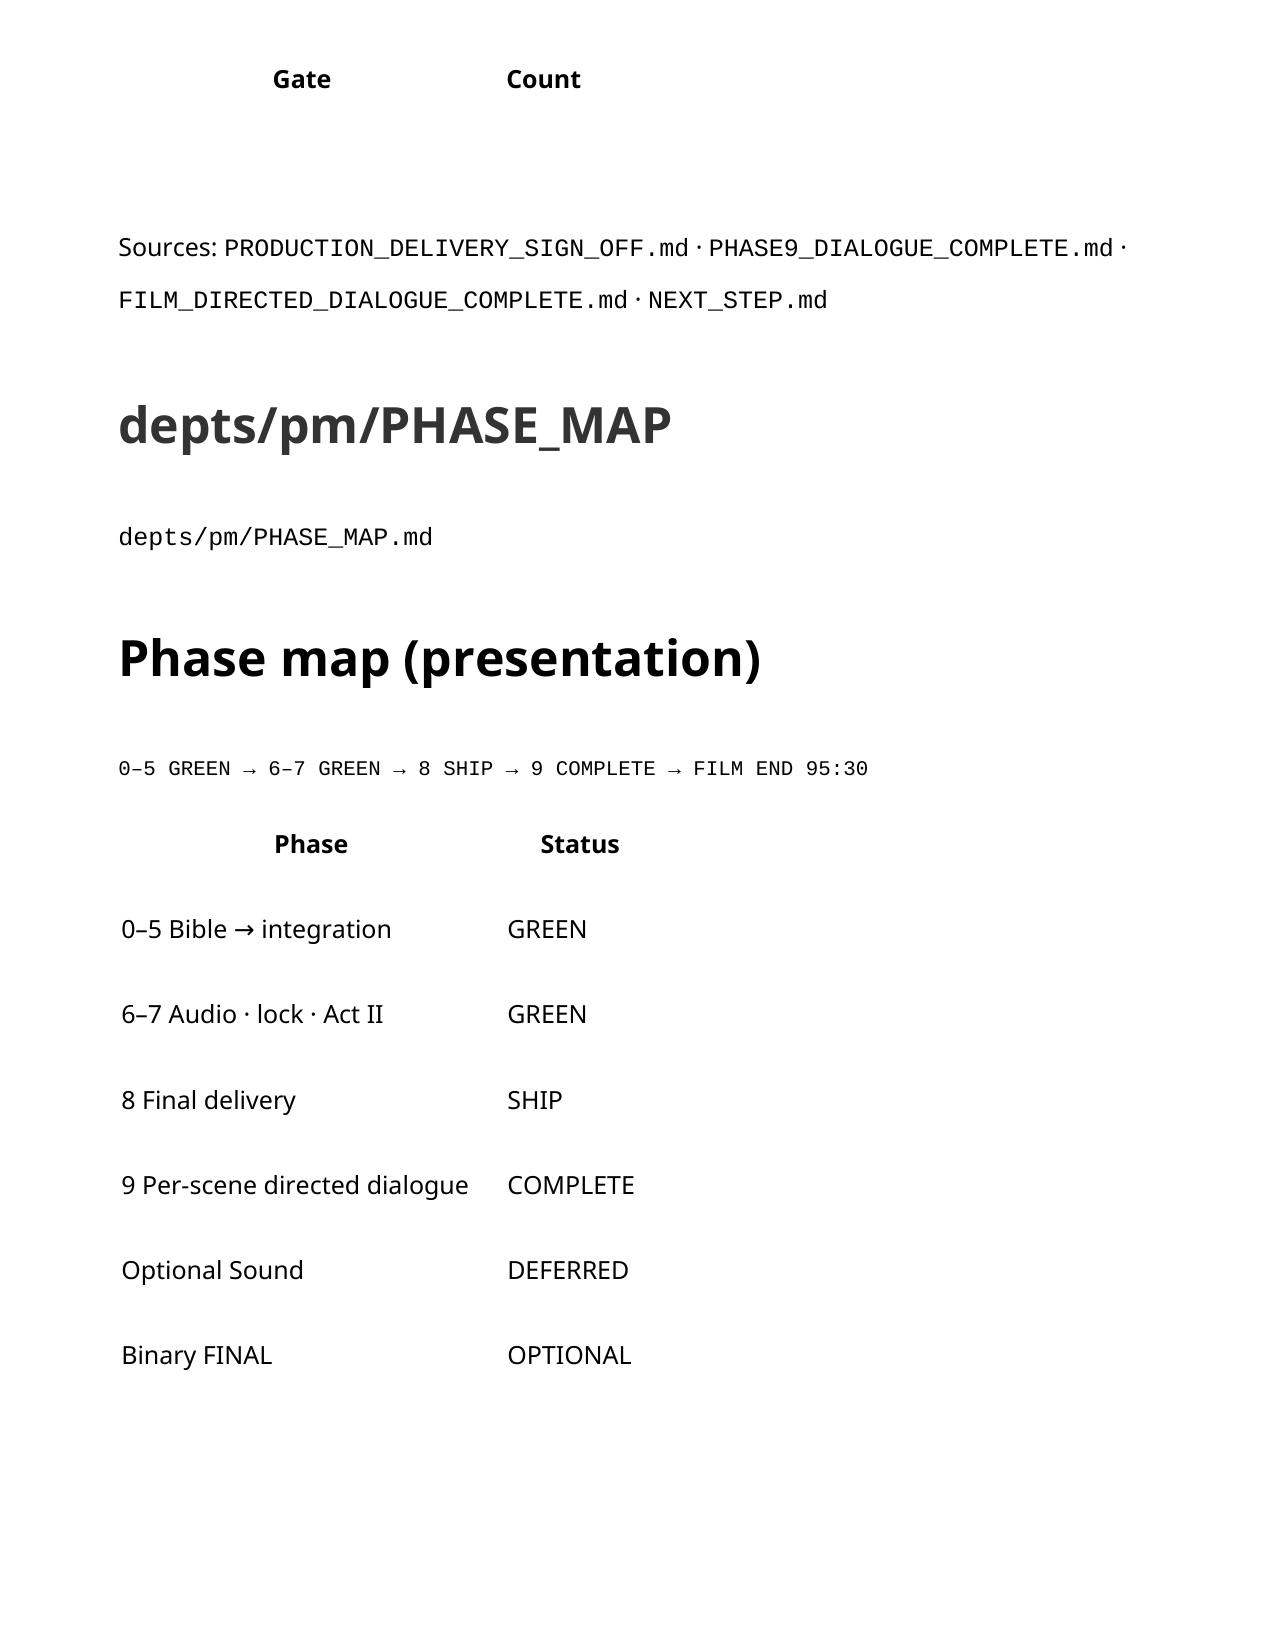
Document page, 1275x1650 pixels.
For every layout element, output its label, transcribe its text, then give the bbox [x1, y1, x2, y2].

table_header Phase [118, 824, 504, 909]
table_cell Binary FINAL [118, 1335, 504, 1420]
table_cell GREEN [504, 994, 656, 1079]
table_header Gate [118, 59, 485, 144]
table_cell 6–7 Audio · lock · Act II [118, 994, 504, 1079]
table_cell 8 Final delivery [118, 1079, 504, 1164]
table_cell [118, 144, 485, 229]
table_cell DEFERRED [504, 1250, 656, 1335]
table_header Status [504, 824, 656, 909]
table_header Count [485, 59, 584, 144]
table_cell GREEN [504, 909, 656, 994]
text depts/pm/PHASE_MAP.md [118, 525, 1216, 553]
table_cell 0–5 Bible → integration [118, 909, 504, 994]
table_cell 9 Per-scene directed dialogue [118, 1165, 504, 1249]
subtitle Phase map (presentation) [118, 623, 1216, 691]
table_cell [485, 144, 584, 229]
table_cell OPTIONAL [504, 1335, 656, 1420]
text Sources: PRODUCTION_DELIVERY_SIGN_OFF.md · PHASE9_DIALOGUE_COMPLETE.md · FILM_DIRECTED_DIALOGUE_COMPLETE.md · NEXT_STEP.md [118, 229, 1216, 316]
title depts/pm/PHASE_MAP [118, 390, 1216, 458]
table_cell Optional Sound [118, 1250, 504, 1335]
table_cell SHIP [504, 1079, 656, 1164]
text 0–5 GREEN → 6–7 GREEN → 8 SHIP → 9 COMPLETE → FILM END 95:30 [118, 758, 1216, 782]
table_cell COMPLETE [504, 1165, 656, 1249]
